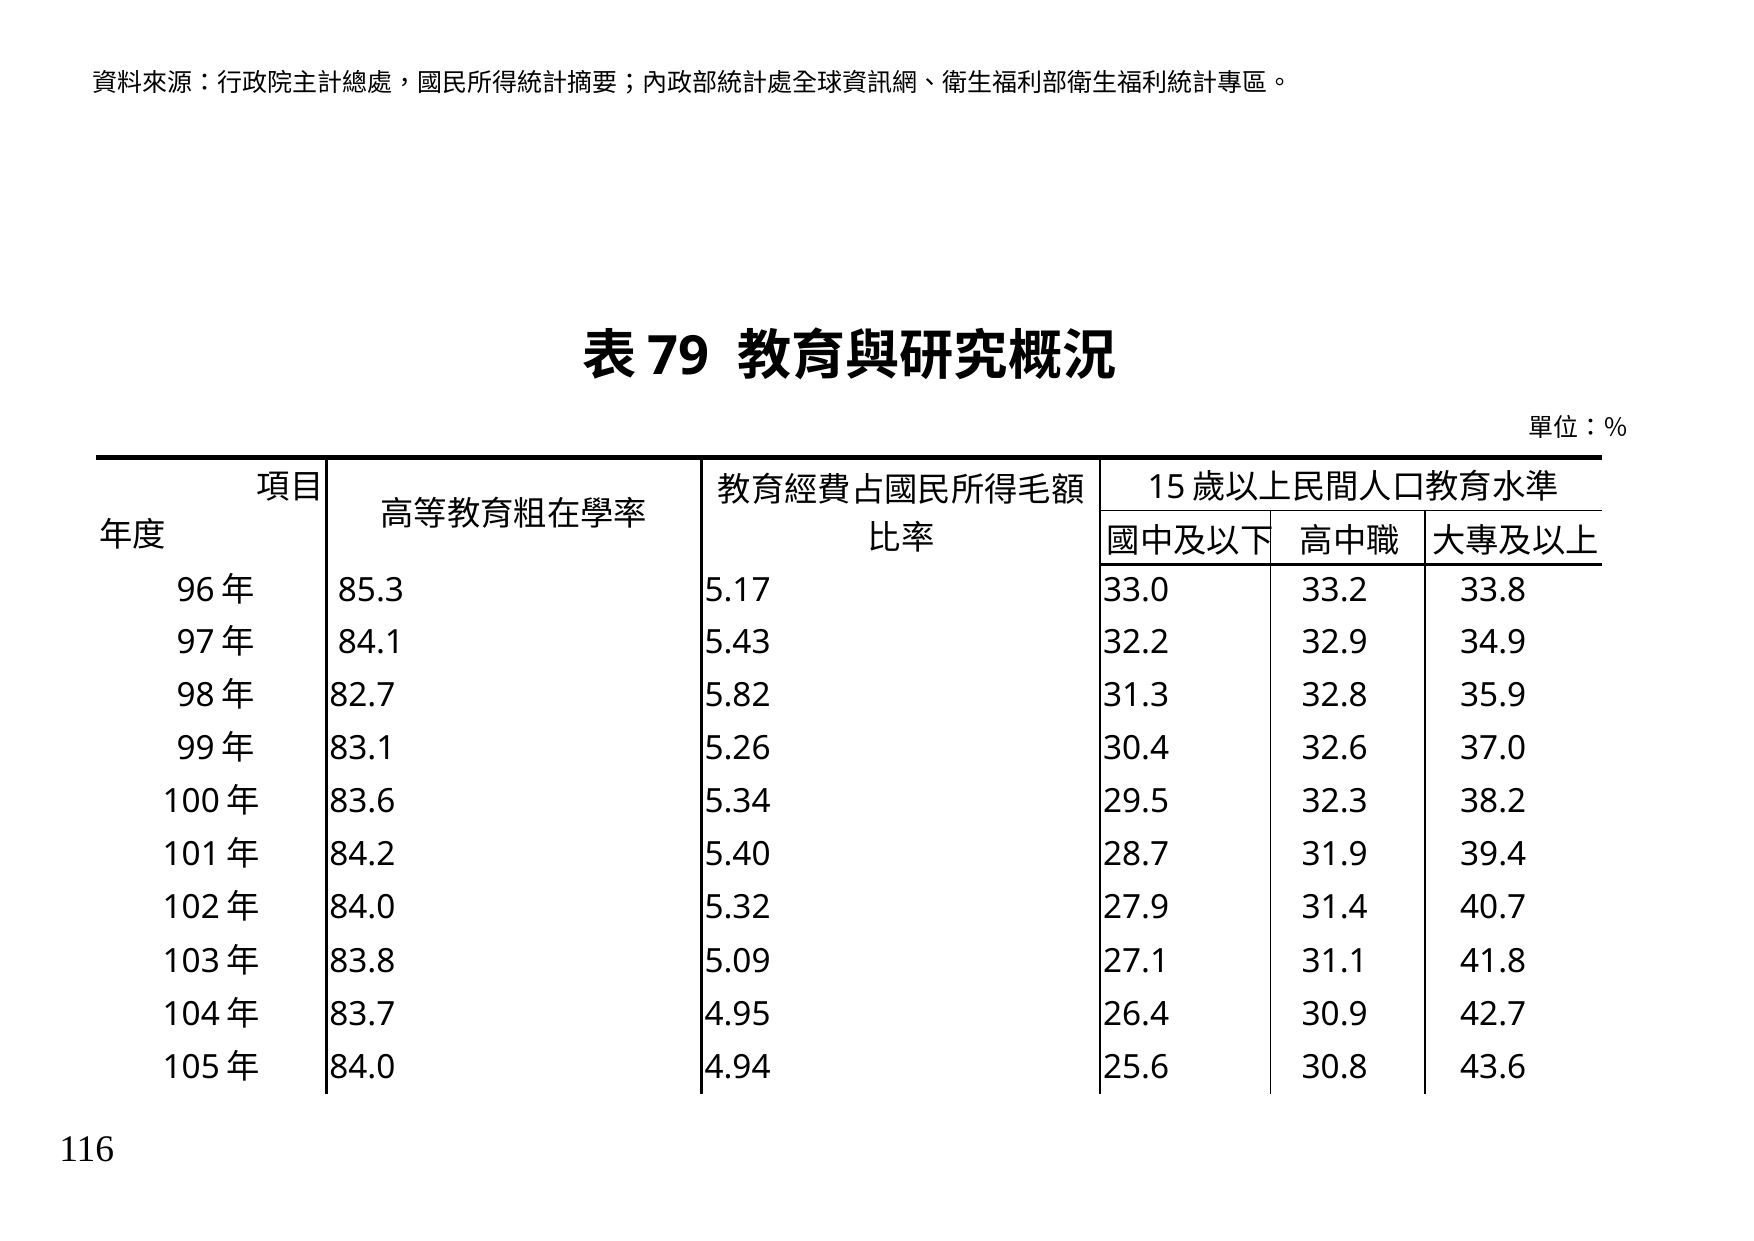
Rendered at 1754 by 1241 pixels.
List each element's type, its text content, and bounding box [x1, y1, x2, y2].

table_cell 34.9 [1426, 616, 1602, 669]
table_cell 101年 [96, 828, 325, 881]
table_cell 4.95 [703, 988, 1099, 1041]
table_cell 國中及以下 [1101, 511, 1270, 562]
table_header 教育經費占國民所得毛額比率 [703, 460, 1099, 562]
table_cell 29.5 [1101, 775, 1270, 828]
table_cell 32.9 [1271, 616, 1424, 669]
table_cell 105年 [96, 1041, 325, 1094]
table_header 高等教育粗在學率 [328, 460, 700, 562]
table_cell 82.7 [328, 669, 700, 722]
table_cell 84.0 [328, 881, 700, 934]
table_cell 32.6 [1271, 722, 1424, 775]
table_cell 5.34 [703, 775, 1099, 828]
table_cell 103年 [96, 934, 325, 987]
table_header 項目 年度 [96, 460, 325, 562]
table_cell 102年 [96, 881, 325, 934]
table_cell 39.4 [1426, 828, 1602, 881]
table_cell 84.2 [328, 828, 700, 881]
text 資料來源：行政院主計總處，國民所得統計摘要；內政部統計處全球資訊網、衛生福利部衛生福利統計專區。 [59, 62, 1639, 99]
table_cell 31.4 [1271, 881, 1424, 934]
subtitle 表79 教育與研究概況 [59, 295, 1639, 407]
table_cell 83.8 [328, 934, 700, 987]
table_cell 40.7 [1426, 881, 1602, 934]
table_cell 37.0 [1426, 722, 1602, 775]
table_cell 96年 [96, 563, 325, 616]
table_cell 5.26 [703, 722, 1099, 775]
table_cell 100年 [96, 775, 325, 828]
text 單位：％ [59, 407, 1628, 443]
table_cell 31.9 [1271, 828, 1424, 881]
table_cell 5.17 [703, 563, 1099, 616]
table_cell 84.0 [328, 1041, 700, 1094]
table_cell 98年 [96, 669, 325, 722]
table_cell 5.32 [703, 881, 1099, 934]
table_cell 5.43 [703, 616, 1099, 669]
table_cell 高中職 [1271, 511, 1424, 562]
table_cell 31.3 [1101, 669, 1270, 722]
table_cell 84.1 [328, 616, 700, 669]
table_cell 99年 [96, 722, 325, 775]
table_cell 33.0 [1101, 566, 1270, 616]
table_cell 33.2 [1271, 566, 1424, 616]
table_cell 27.1 [1101, 934, 1270, 987]
table_cell 42.7 [1426, 988, 1602, 1041]
table_cell 5.09 [703, 934, 1099, 987]
table_cell 35.9 [1426, 669, 1602, 722]
table_cell 25.6 [1101, 1041, 1270, 1094]
table_cell 31.1 [1271, 934, 1424, 987]
table_cell 41.8 [1426, 934, 1602, 987]
table_cell 83.1 [328, 722, 700, 775]
table_cell 30.4 [1101, 722, 1270, 775]
table_cell 4.94 [703, 1041, 1099, 1094]
table_cell 26.4 [1101, 988, 1270, 1041]
table_cell 27.9 [1101, 881, 1270, 934]
table_cell 43.6 [1426, 1041, 1602, 1094]
table_cell 33.8 [1426, 566, 1602, 616]
table_cell 32.3 [1271, 775, 1424, 828]
table_cell 5.82 [703, 669, 1099, 722]
table_cell 97年 [96, 616, 325, 669]
table_cell 32.8 [1271, 669, 1424, 722]
table_cell 83.7 [328, 988, 700, 1041]
table_header 15歲以上民間人口教育水準 [1101, 460, 1602, 509]
table_cell 83.6 [328, 775, 700, 828]
table_cell 104年 [96, 988, 325, 1041]
table_cell 30.8 [1271, 1041, 1424, 1094]
table_cell 32.2 [1101, 616, 1270, 669]
table_cell 38.2 [1426, 775, 1602, 828]
table_cell 28.7 [1101, 828, 1270, 881]
table_cell 5.40 [703, 828, 1099, 881]
table_cell 85.3 [328, 563, 700, 616]
table_cell 大專及以上 [1426, 511, 1602, 562]
table_cell 30.9 [1271, 988, 1424, 1041]
